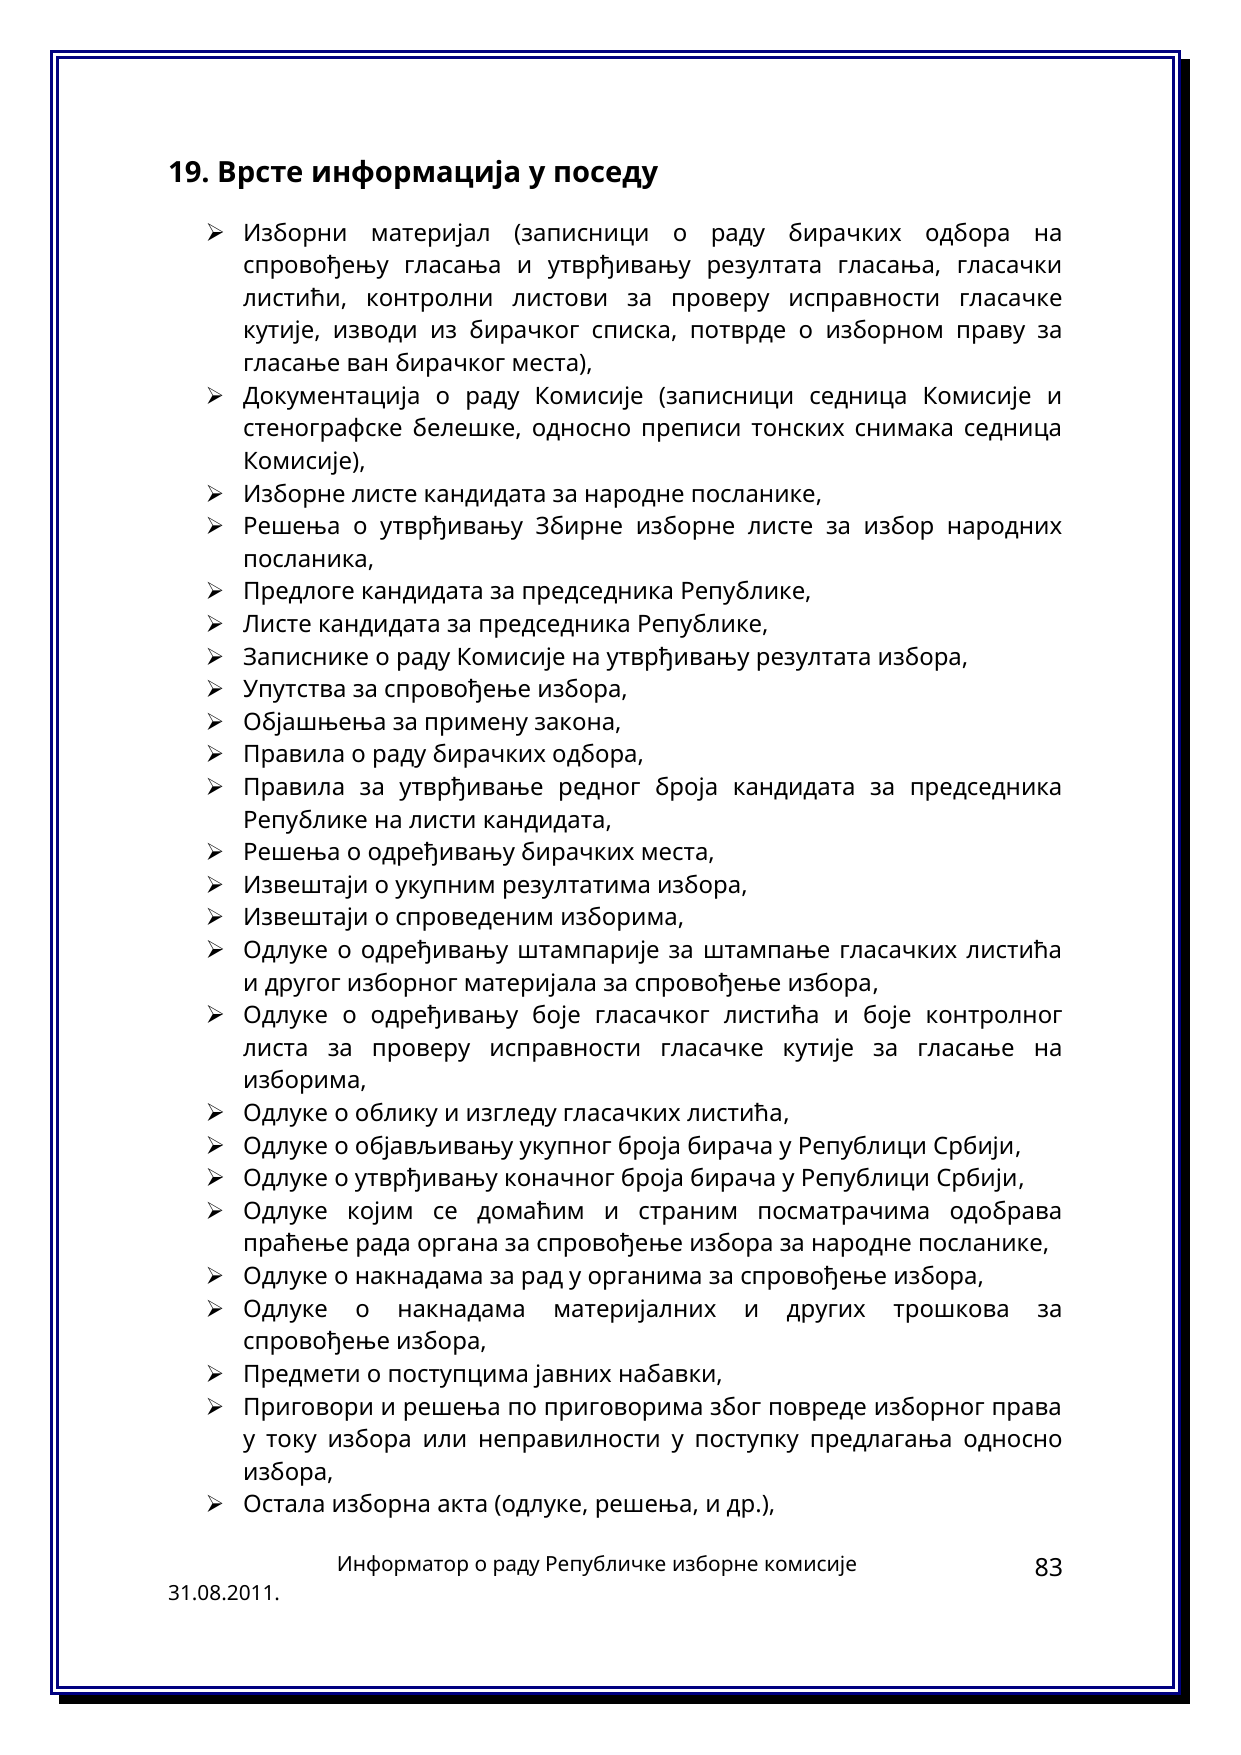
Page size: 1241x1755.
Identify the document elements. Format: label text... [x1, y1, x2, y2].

list Одлуке о утврђивању коначног броја бирача у Републици Србији, [205, 1161, 1063, 1194]
list Решења о одређивању бирачких места, [205, 835, 1063, 868]
list Приговори и решења по приговорима због повреде изборног права у току избора или неправилности у поступку предлагања односно избора, [205, 1389, 1063, 1487]
list Документација о раду Комисије (записници седница Комисије и стенографске белешке, односно преписи тонских снимака седница Комисије), [205, 378, 1063, 476]
list Записнике о раду Комисије на утврђивању резултата избора, [205, 639, 1063, 672]
list Правила за утврђивање редног броја кандидата за председника Републике на листи кандидата, [205, 770, 1063, 835]
list Предлоге кандидата за председника Републике, [205, 574, 1063, 607]
list Одлуке о објављивању укупног броја бирача у Републици Србији, [205, 1128, 1063, 1161]
list Извештаји о укупним резултатима избора, [205, 868, 1063, 900]
list Одлуке о накнадама материјалних и других трошкова за спровођење избора, [205, 1291, 1063, 1357]
list Објашњења за примену закона, [205, 704, 1063, 737]
list Листе кандидата за председника Републике, [205, 607, 1063, 639]
list Правила о раду бирачких одбора, [205, 737, 1063, 770]
list Остала изборна акта (одлуке, решења, и др.), [205, 1487, 1063, 1520]
list Изборне листе кандидата за народне посланике, [205, 476, 1063, 509]
subtitle 19. Врсте информација у поседу [168, 151, 1063, 191]
list Одлуке о облику и изгледу гласачких листића, [205, 1096, 1063, 1128]
list Одлуке о одређивању боје гласачког листића и боје контролног листа за проверу исправности гласачке кутије за гласање на изборима, [205, 998, 1063, 1096]
list Предмети о поступцима јавних набавки, [205, 1357, 1063, 1389]
list Упутства за спровођење избора, [205, 672, 1063, 704]
list Одлуке којим се домаћим и страним посматрачима одобрава праћење рада органа за спровођење избора за народне посланике, [205, 1194, 1063, 1259]
list Одлуке о одређивању штампарије за штампање гласачких листића и другог изборног материјала за спровођење избора, [205, 933, 1063, 998]
list Изборни материјал (записници о раду бирачких одбора на спровођењу гласања и утврђивању резултата гласања, гласачки листићи, контролни листови за проверу исправности гласачке кутије, изводи из бирачког списка, потврде о изборном праву за гласање ван бирачког места), [205, 216, 1063, 378]
list Одлуке о накнадама за рад у органима за спровођење избора, [205, 1259, 1063, 1291]
list Решења о утврђивању Збирне изборне листе за избор народних посланика, [205, 509, 1063, 574]
list Извештаји о спроведеним изборима, [205, 900, 1063, 933]
